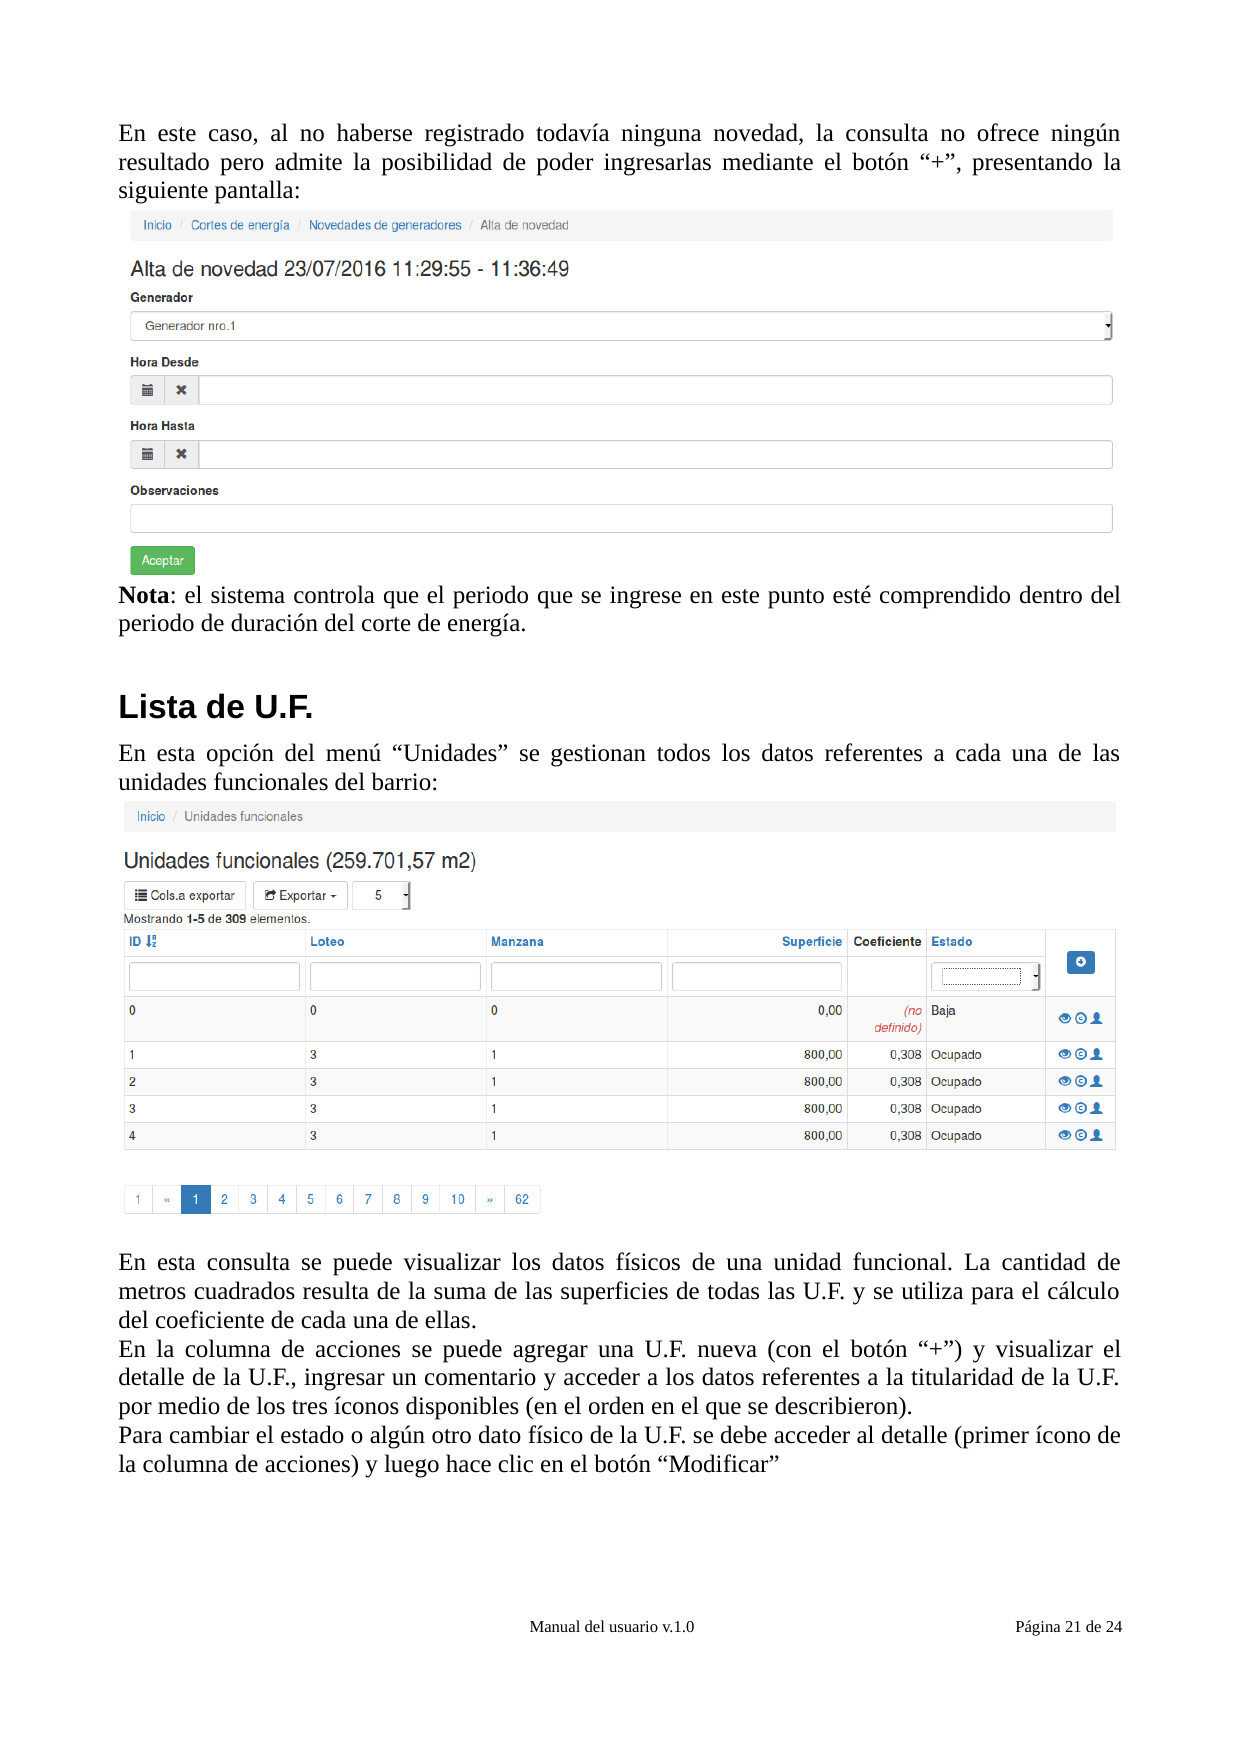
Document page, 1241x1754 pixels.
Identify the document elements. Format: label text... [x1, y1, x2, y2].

subtitle Lista de U.F. [118, 687, 1122, 725]
picture [118, 795, 1123, 1219]
picture [118, 204, 1123, 580]
text Para cambiar el estado o algún otro dato físico de la U.F. se debe acceder al detalle (primer ícono de la columna de acciones) y luego hace clic en el botón “Modificar” [118, 1420, 1122, 1477]
text En la columna de acciones se puede agregar una U.F. nueva (con el botón “+”) y visualizar el detalle de la U.F., ingresar un comentario y acceder a los datos referentes a la titularidad de la U.F. por medio de los tres íconos disponibles (en el orden en el que se describieron). [118, 1334, 1122, 1420]
text En este caso, al no haberse registrado todavía ninguna novedad, la consulta no ofrece ningún resultado pero admite la posibilidad de poder ingresarlas mediante el botón “+”, presentando la siguiente pantalla: [118, 118, 1122, 204]
text En esta consulta se puede visualizar los datos físicos de una unidad funcional. La cantidad de metros cuadrados resulta de la suma de las superficies de todas las U.F. y se utiliza para el cálculo del coeficiente de cada una de ellas. [118, 1247, 1122, 1334]
text Nota: el sistema controla que el periodo que se ingrese en este punto esté comprendido dentro del periodo de duración del corte de energía. [118, 580, 1122, 637]
text En esta opción del menú “Unidades” se gestionan todos los datos referentes a cada una de las unidades funcionales del barrio: [118, 738, 1122, 795]
